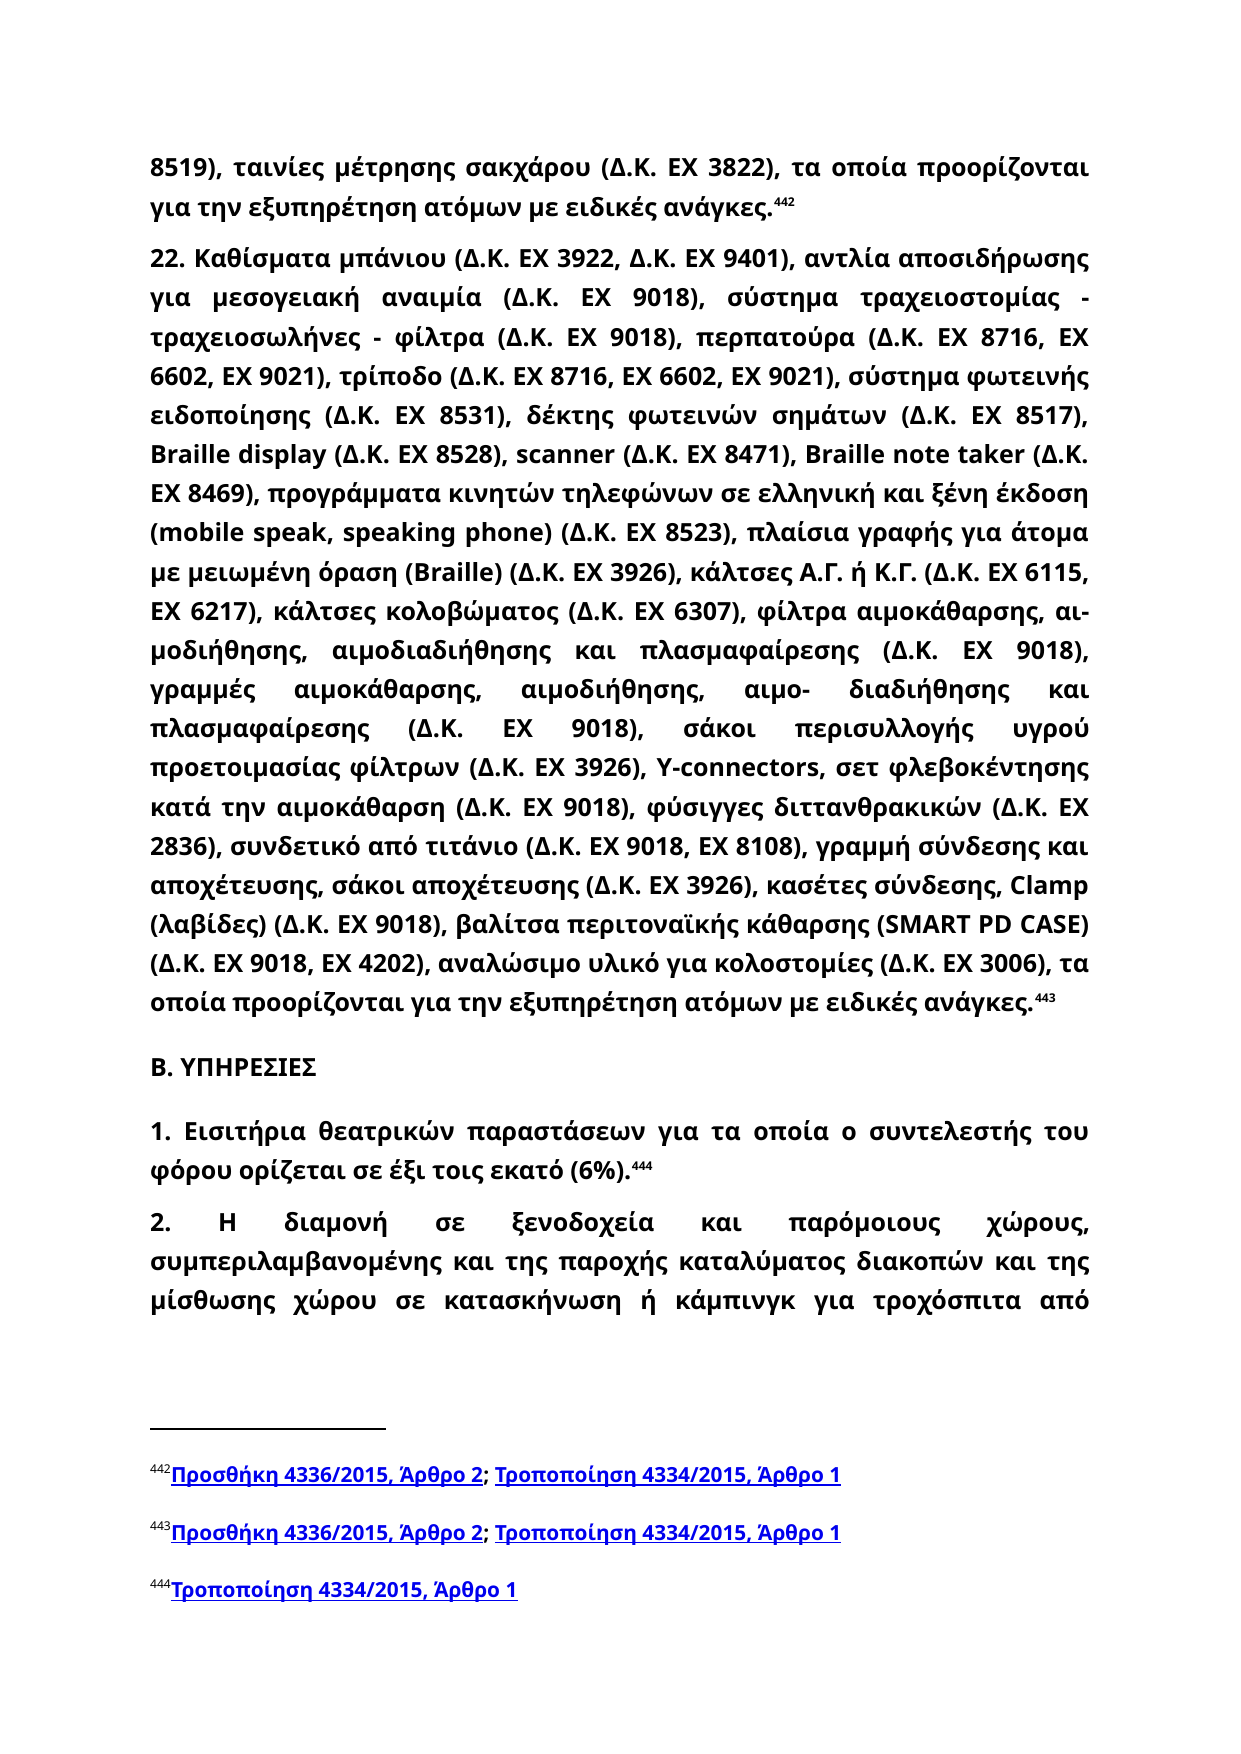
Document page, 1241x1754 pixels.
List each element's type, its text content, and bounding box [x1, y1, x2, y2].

text Προσθήκη 4336/2015, Άρθρο 2; Τροποποίηση 4334/2015, Άρθρο 1 [150, 1518, 1090, 1546]
text 22. Καθίσματα μπάνιου (Δ.Κ. ΕΧ 3922, Δ.Κ. ΕΧ 9401), αντλία αποσιδήρωσης για μεσογειακή αναιμία (Δ.Κ. ΕΧ 9018), σύστημα τραχειοστομίας - τραχειοσωλήνες - φίλτρα (Δ.Κ. ΕΧ 9018), περπατούρα (Δ.Κ. ΕΧ 8716, ΕΧ 6602, ΕΧ 9021), τρίποδο (Δ.Κ. ΕΧ 8716, ΕΧ 6602, ΕΧ 9021), σύστημα φωτεινής ειδοποίησης (Δ.Κ. ΕΧ 8531), δέκτης φωτεινών σημάτων (Δ.Κ. ΕΧ 8517), Braille display (Δ.Κ. ΕΧ 8528), scanner (Δ.Κ. ΕΧ 8471), Braille note taker (Δ.Κ. ΕΧ 8469), προγράμματα κινητών τηλεφώνων σε ελληνική και ξένη έκδοση (mobile speak, speaking phone) (Δ.Κ. ΕΧ 8523), πλαίσια γραφής για άτομα με μειωμένη όραση (Braille) (Δ.Κ. ΕΧ 3926), κάλτσες Α.Γ. ή Κ.Γ. (Δ.Κ. ΕΧ 6115, ΕΧ 6217), κάλτσες κολοβώματος (Δ.Κ. ΕΧ 6307), φίλτρα αιμοκάθαρσης, αι- μοδιήθησης, αιμοδιαδιήθησης και πλασμαφαίρεσης (Δ.Κ. ΕΧ 9018), γραμμές αιμοκάθαρσης, αιμοδιήθησης, αιμο- διαδιήθησης και πλασμαφαίρεσης (Δ.Κ. ΕΧ 9018), σάκοι περισυλλογής υγρού προετοιμασίας φίλτρων (Δ.Κ. ΕΧ 3926), Y-connectors, σετ φλεβοκέντησης κατά την αιμοκάθαρση (Δ.Κ. ΕΧ 9018), φύσιγγες διττανθρακικών (Δ.Κ. ΕΧ 2836), συνδετικό από τιτάνιο (Δ.Κ. ΕΧ 9018, ΕΧ 8108), γραμμή σύνδεσης και αποχέτευσης, σάκοι αποχέτευσης (Δ.Κ. ΕΧ 3926), κασέτες σύνδεσης, Clamp (λαβίδες) (Δ.Κ. ΕΧ 9018), βαλίτσα περιτοναϊκής κάθαρσης (SMART PD CASE) (Δ.Κ. ΕΧ 9018, ΕΧ 4202), αναλώσιμο υλικό για κολοστομίες (Δ.Κ. ΕΧ 3006), τα οποία προορίζονται για την εξυπηρέτηση ατόμων με ειδικές ανάγκες. [150, 241, 1090, 1019]
text 2. Η διαμονή σε ξενοδοχεία και παρόμοιους χώρους, συμπεριλαμβανομένης και της παροχής καταλύματος διακοπών και της μίσθωσης χώρου σε κατασκήνωση ή κάμπινγκ για τροχόσπιτα από [150, 1204, 1090, 1317]
text Τροποποίηση 4334/2015, Άρθρο 1 [150, 1576, 1090, 1604]
text 1. Εισιτήρια θεατρικών παραστάσεων για τα οποία ο συντελεστής του φόρου ορίζεται σε έξι τοις εκατό (6%). [150, 1113, 1090, 1187]
text Προσθήκη 4336/2015, Άρθρο 2; Τροποποίηση 4334/2015, Άρθρο 1 [150, 1460, 1090, 1489]
text Β. ΥΠΗΡΕΣΙΕΣ [150, 1049, 1090, 1083]
text 8519), ταινίες μέτρησης σακχάρου (Δ.Κ. ΕΧ 3822), τα οποία προορίζονται για την εξυπηρέτηση ατόμων με ειδικές ανάγκες. [150, 150, 1090, 223]
